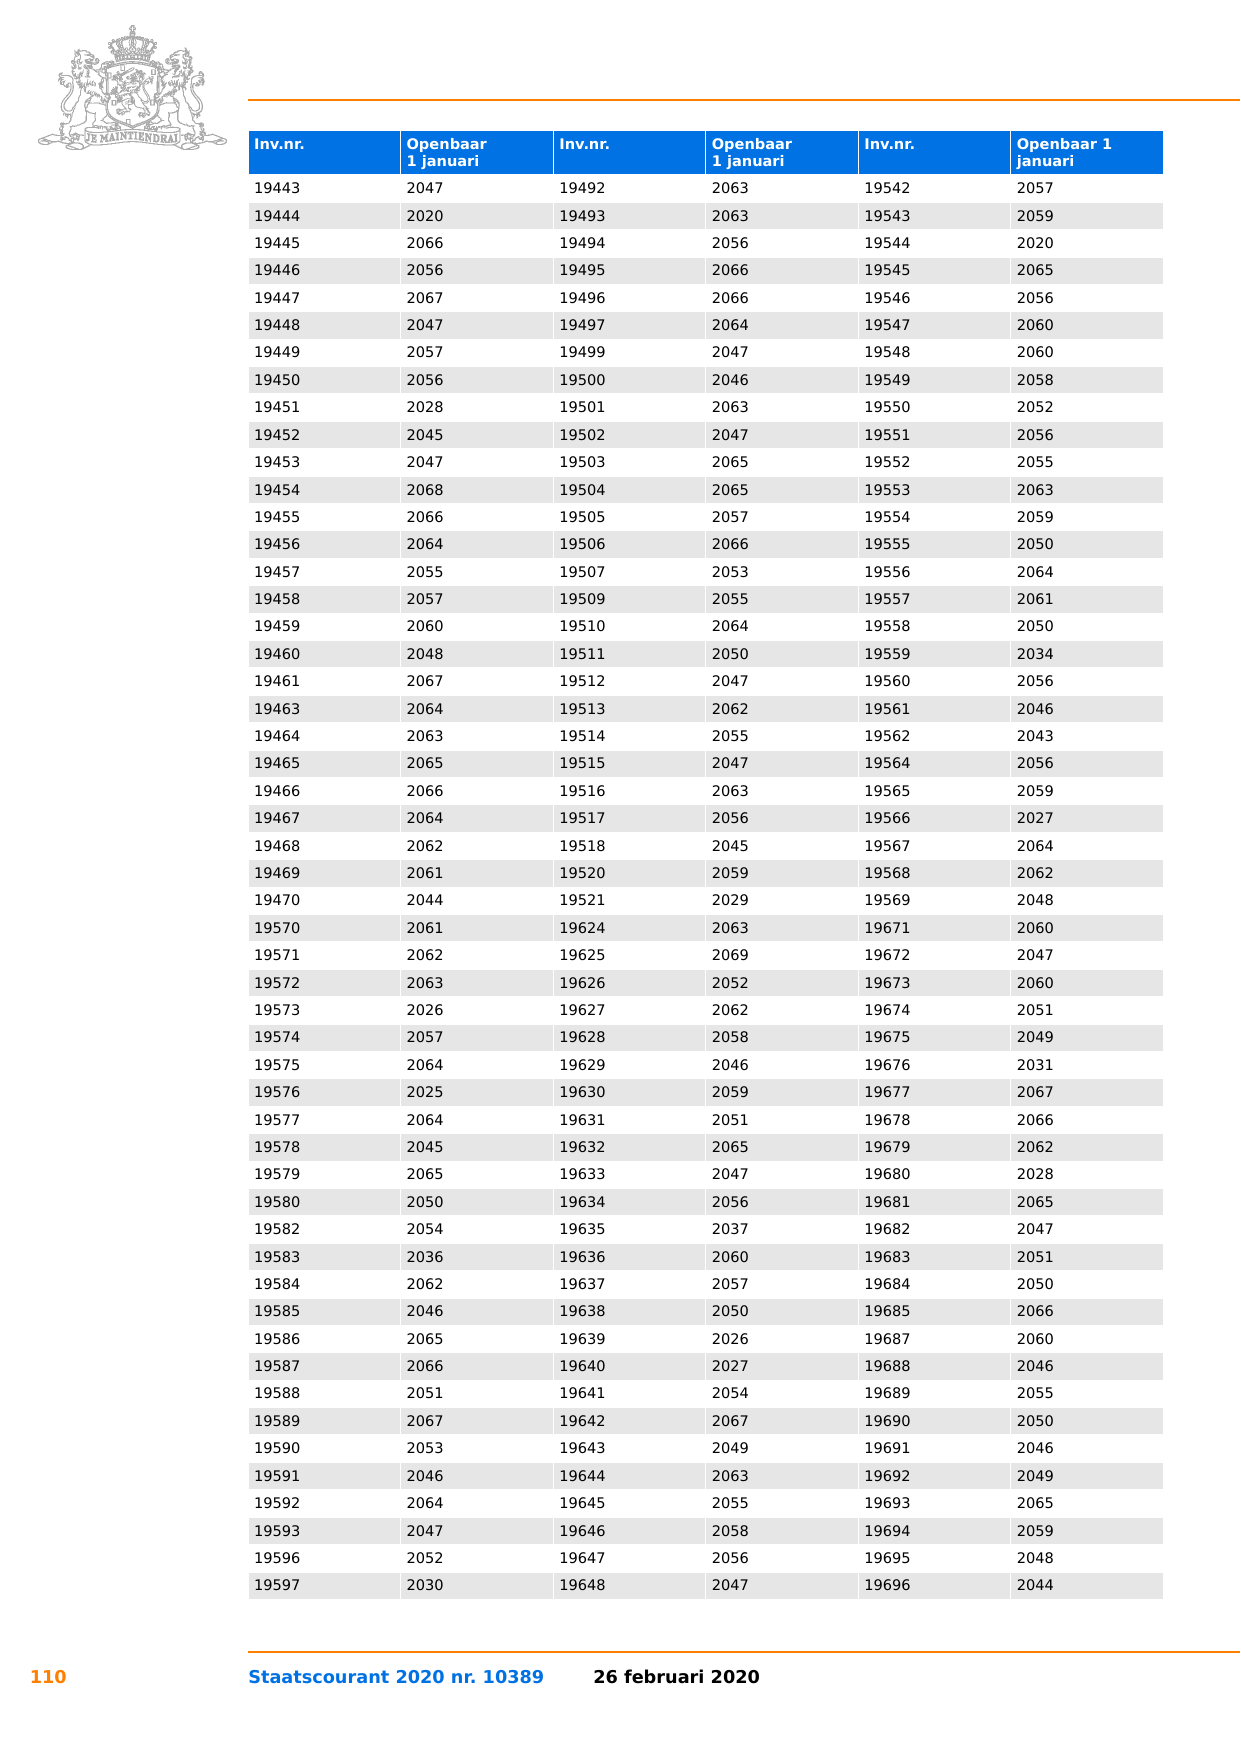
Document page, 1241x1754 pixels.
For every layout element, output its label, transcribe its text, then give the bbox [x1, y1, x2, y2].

table_header Openbaar 1 januari [401, 131, 553, 174]
table_header Openbaar 1 januari [706, 131, 858, 174]
table_header Inv.nr. [859, 131, 1010, 174]
picture [38, 25, 227, 150]
table_header Inv.nr. [554, 131, 705, 174]
table_header Openbaar 1 januari [1011, 131, 1163, 174]
table_header Inv.nr. [249, 131, 400, 174]
